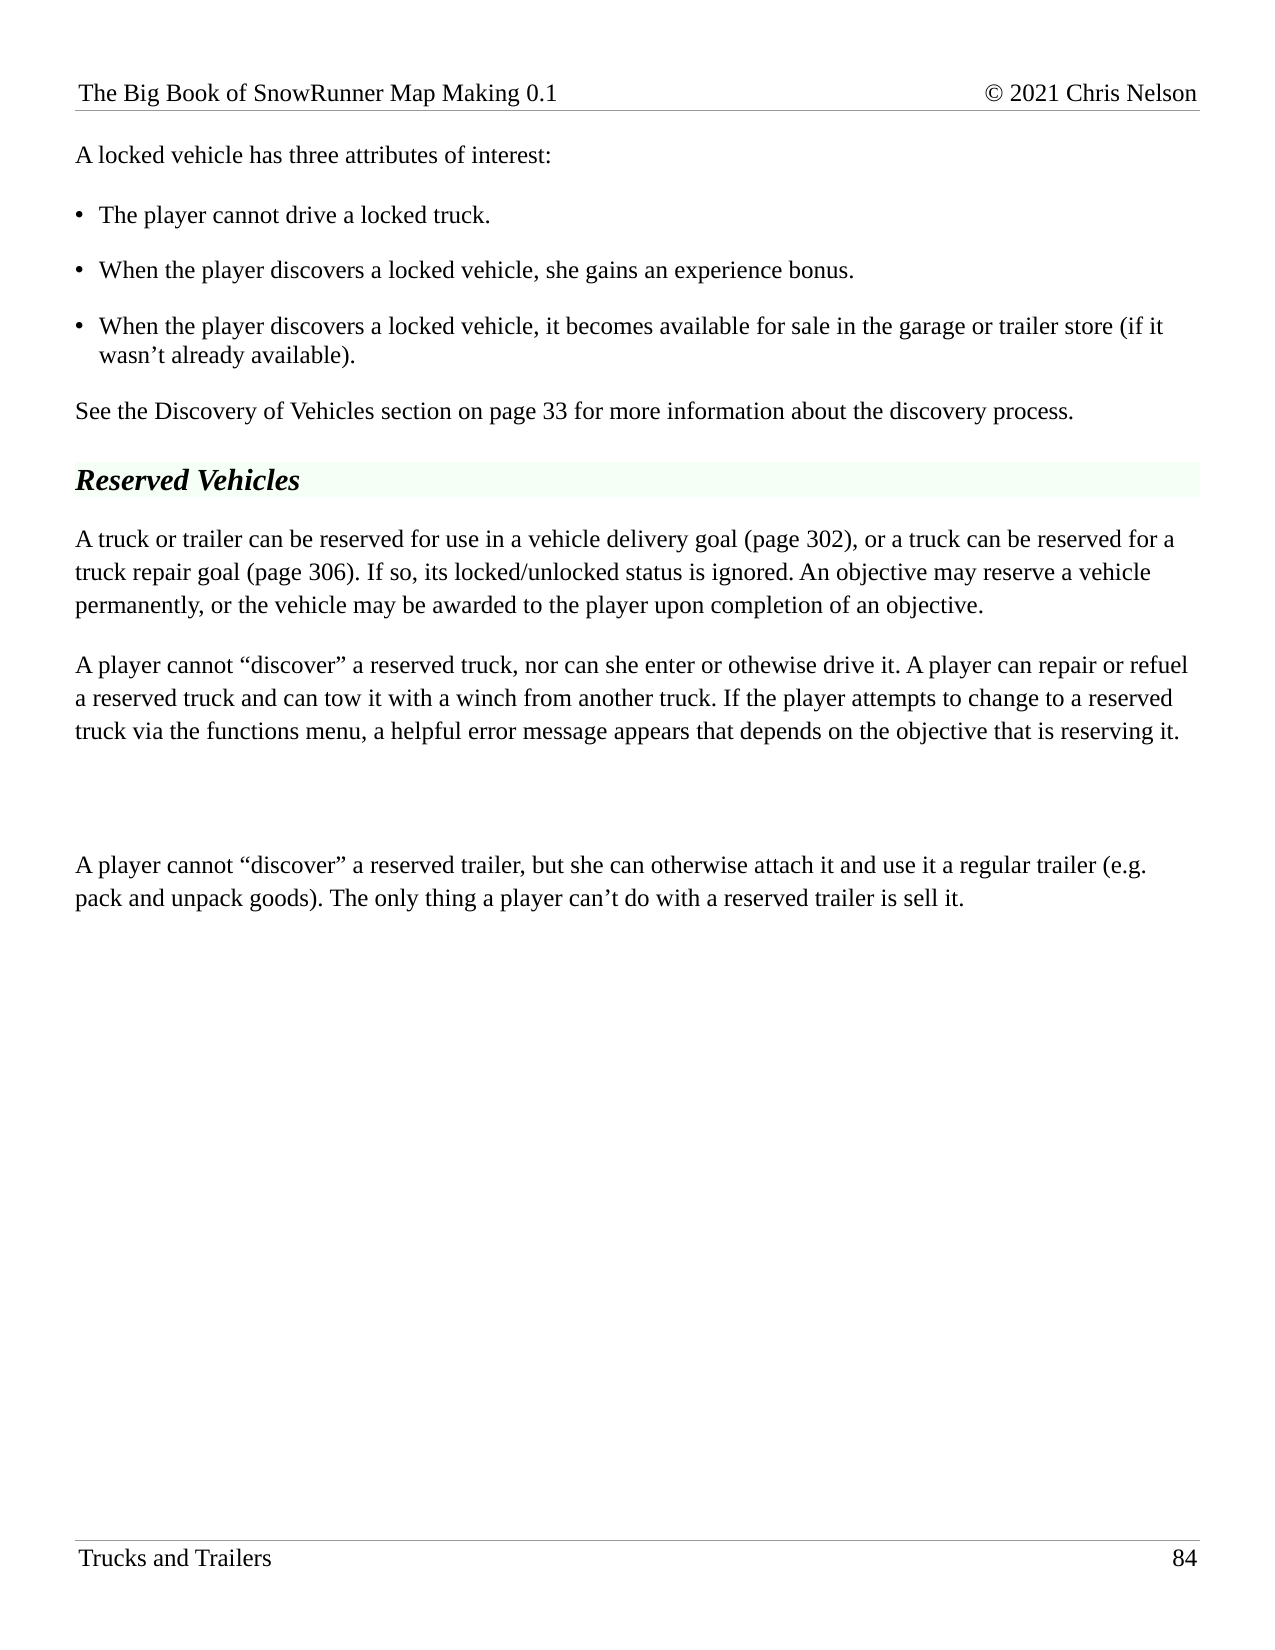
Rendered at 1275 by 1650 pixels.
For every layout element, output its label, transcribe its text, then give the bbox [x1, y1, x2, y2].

text A locked vehicle has three attributes of interest: [75, 140, 1200, 169]
text See the Discovery of Vehicles section on page 33 for more information about the discovery process. [75, 396, 1200, 424]
subtitle Reserved Vehicles [75, 462, 1200, 497]
text A player cannot “discover” a reserved truck, nor can she enter or othewise drive it. A player can repair or refuel a reserved truck and can tow it with a winch from another truck. If the player attempts to change to a reserved truck via the functions menu, a helpful error message appears that depends on the objective that is reserving it. [75, 650, 1200, 745]
text A truck or trailer can be reserved for use in a vehicle delivery goal (page 302), or a truck can be reserved for a truck repair goal (page 306). If so, its locked/unlocked status is ignored. An objective may reserve a vehicle permanently, or the vehicle may be awarded to the player upon completion of an objective. [75, 524, 1200, 619]
list When the player discovers a locked vehicle, it becomes available for sale in the garage or trailer store (if it wasn’t already available). [75, 311, 1200, 369]
list When the player discovers a locked vehicle, she gains an experience bonus. [75, 256, 1200, 284]
text A player cannot “discover” a reserved trailer, but she can otherwise attach it and use it a regular trailer (e.g. pack and unpack goods). The only thing a player can’t do with a reserved trailer is sell it. [75, 850, 1200, 912]
list The player cannot drive a locked truck. [75, 200, 1200, 229]
